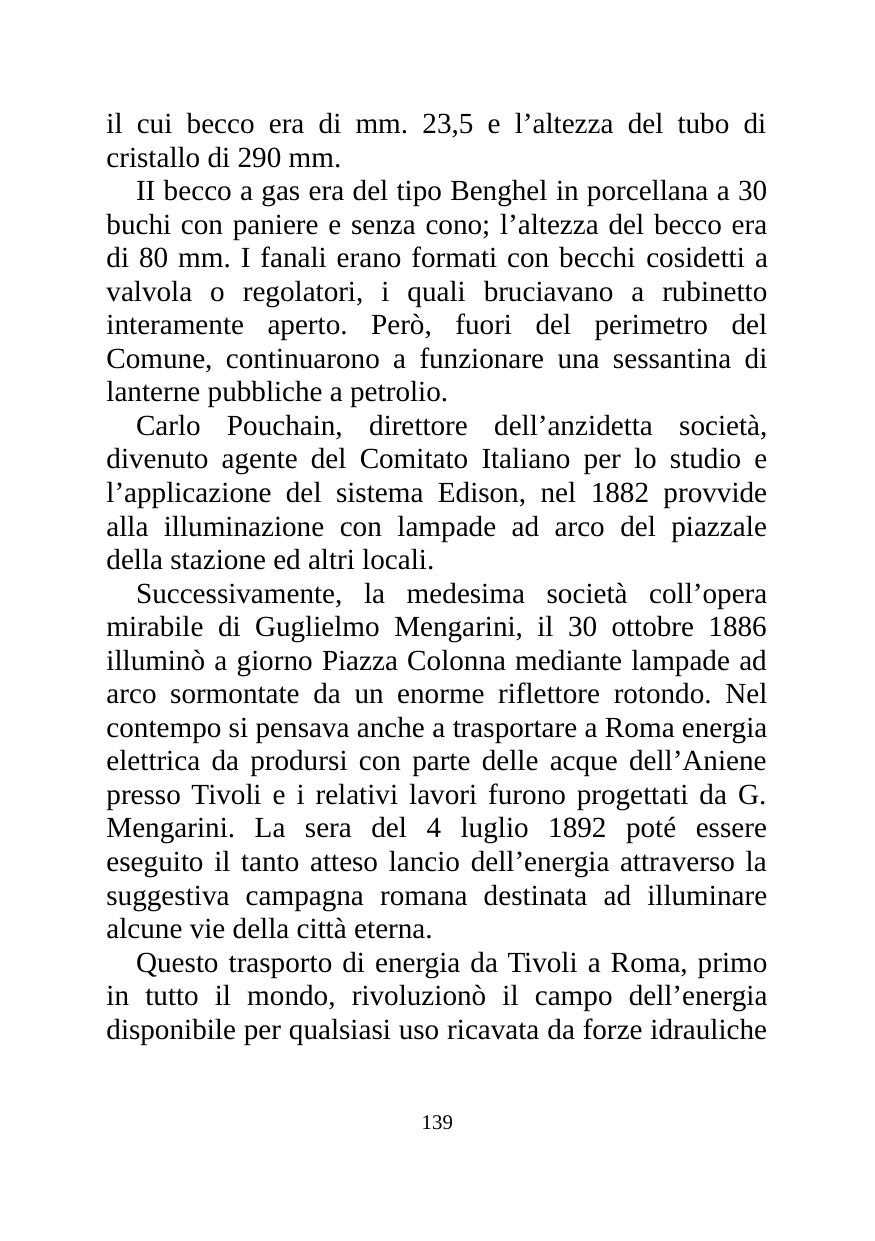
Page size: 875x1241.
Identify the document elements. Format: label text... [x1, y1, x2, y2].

text Carlo Pouchain, direttore dell’anzidetta società, divenuto agente del Comitato Italiano per lo studio e l’applicazione del sistema Edison, nel 1882 provvide alla illuminazione con lampade ad arco del piazzale della stazione ed altri locali. [106, 408, 768, 576]
text il cui becco era di mm. 23,5 e l’altezza del tubo di cristallo di 290 mm. [106, 106, 768, 173]
text II becco a gas era del tipo Benghel in porcellana a 30 buchi con paniere e senza cono; l’altezza del becco era di 80 mm. I fanali erano formati con becchi cosidetti a valvola o regolatori, i quali bruciavano a rubinetto interamente aperto. Però, fuori del perimetro del Comune, continuarono a funzionare una sessantina di lanterne pubbliche a petrolio. [106, 173, 768, 408]
text Questo trasporto di energia da Tivoli a Roma, primo in tutto il mondo, rivoluzionò il campo dell’energia disponibile per qualsiasi uso ricavata da forze idrauliche [106, 945, 768, 1045]
text Successivamente, la medesima società coll’opera mirabile di Guglielmo Mengarini, il 30 ottobre 1886 illuminò a giorno Piazza Colonna mediante lampade ad arco sormontate da un enorme riflettore rotondo. Nel contempo si pensava anche a trasportare a Roma energia elettrica da prodursi con parte delle acque dell’Aniene presso Tivoli e i relativi lavori furono progettati da G. Mengarini. La sera del 4 luglio 1892 poté essere eseguito il tanto atteso lancio dell’energia attraverso la suggestiva campagna romana destinata ad illuminare alcune vie della città eterna. [106, 576, 768, 945]
